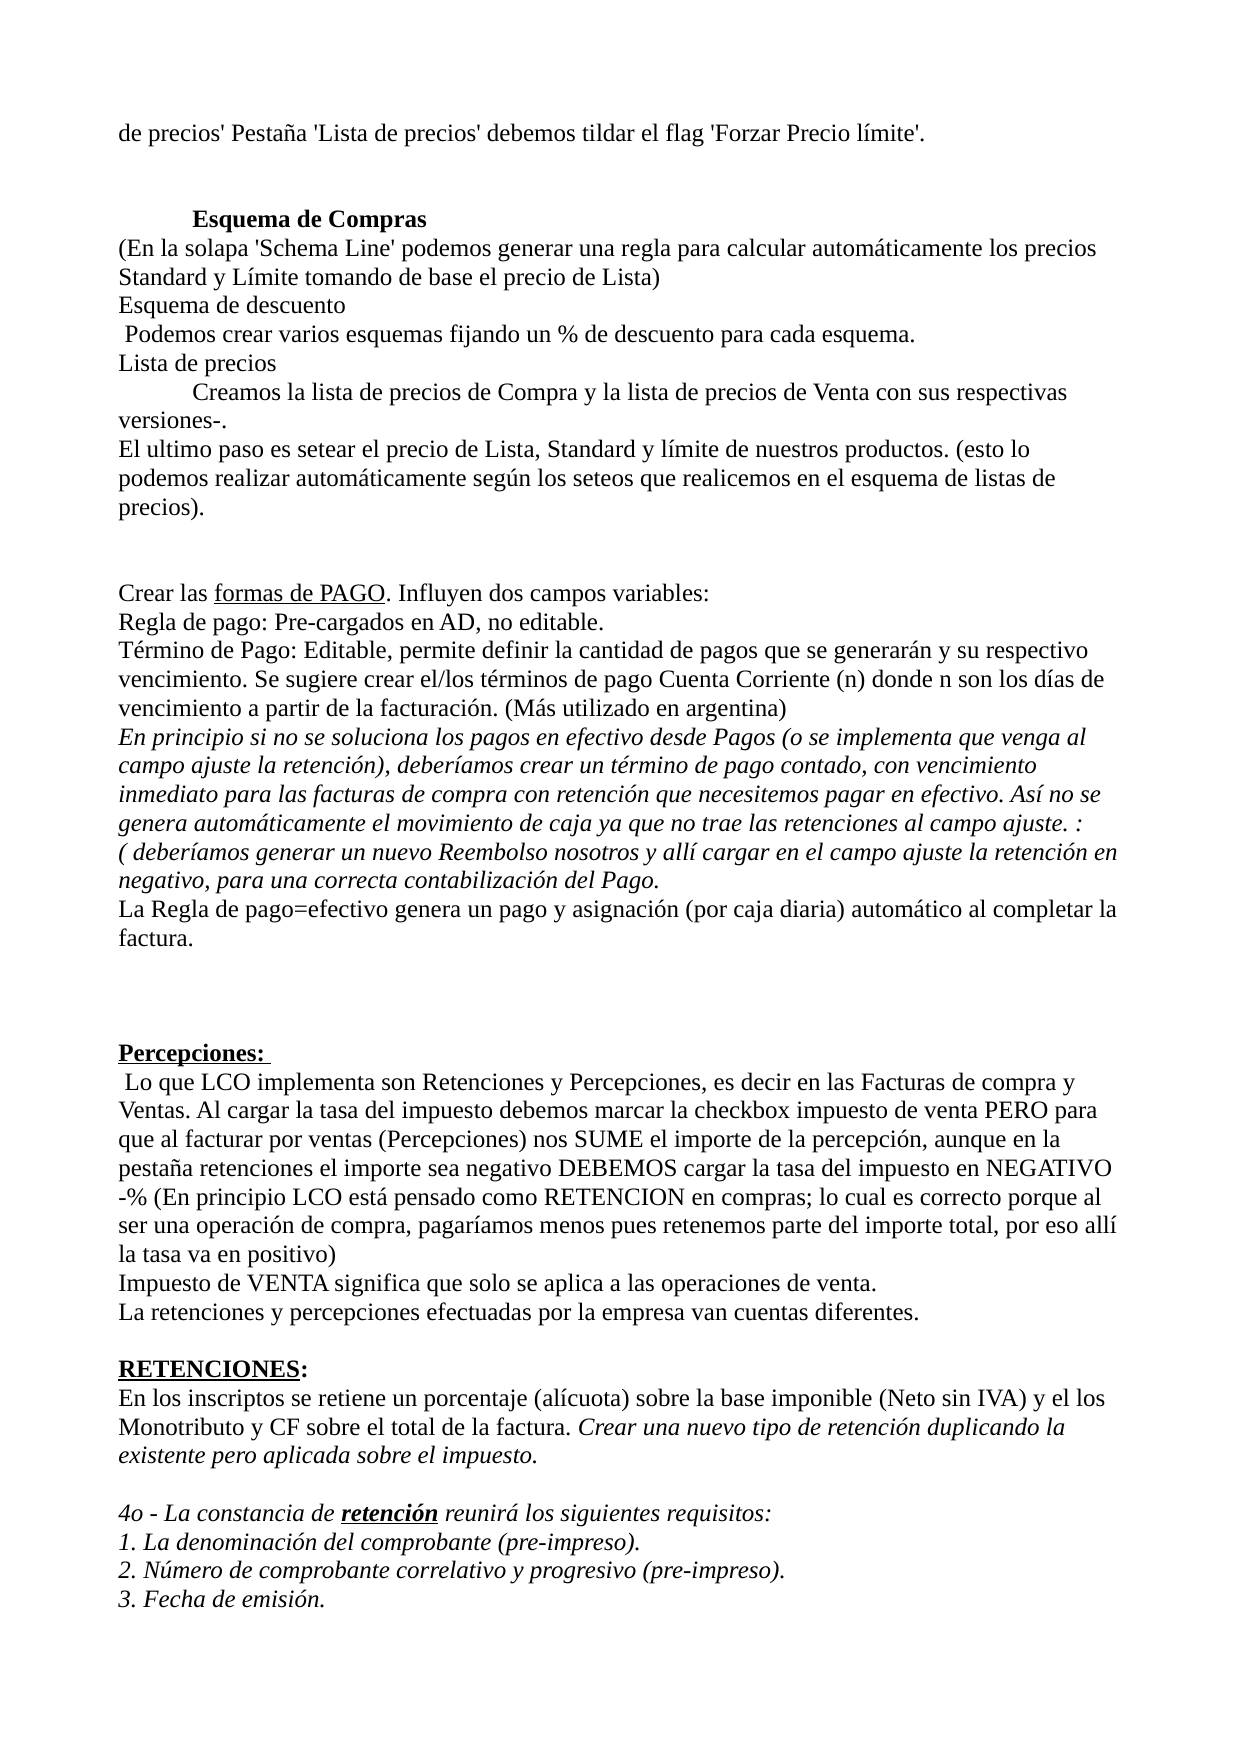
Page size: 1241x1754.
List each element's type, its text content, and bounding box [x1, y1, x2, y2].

text La Regla de pago=efectivo genera un pago y asignación (por caja diaria) automático al completar la factura. [118, 894, 1122, 952]
text Percepciones: [118, 1038, 1122, 1067]
text En los inscriptos se retiene un porcentaje (alícuota) sobre la base imponible (Neto sin IVA) y el los Monotributo y CF sobre el total de la factura. Crear una nuevo tipo de retención duplicando la existente pero aplicada sobre el impuesto. [118, 1383, 1122, 1469]
text 3. Fecha de emisión. [118, 1584, 1122, 1613]
text 4o - La constancia de retención reunirá los siguientes requisitos: [118, 1498, 1122, 1527]
text Creamos la lista de precios de Compra y la lista de precios de Venta con sus respectivas versiones-. [118, 377, 1122, 434]
text Esquema de descuento [118, 291, 1122, 319]
text Término de Pago: Editable, permite definir la cantidad de pagos que se generarán y su respectivo vencimiento. Se sugiere crear el/los términos de pago Cuenta Corriente (n) donde n son los días de vencimiento a partir de la facturación. (Más utilizado en argentina) [118, 636, 1122, 722]
text En principio si no se soluciona los pagos en efectivo desde Pagos (o se implementa que venga al campo ajuste la retención), deberíamos crear un término de pago contado, con vencimiento inmediato para las facturas de compra con retención que necesitemos pagar en efectivo. Así no se genera automáticamente el movimiento de caja ya que no trae las retenciones al campo ajuste. :( deberíamos generar un nuevo Reembolso nosotros y allí cargar en el campo ajuste la retención en negativo, para una correcta contabilización del Pago. [118, 722, 1122, 894]
text RETENCIONES: [118, 1354, 1122, 1383]
text Esquema de Compras [118, 204, 1122, 233]
text Crear las formas de PAGO. Influyen dos campos variables: [118, 578, 1122, 607]
text Regla de pago: Pre-cargados en AD, no editable. [118, 607, 1122, 636]
text 1. La denominación del comprobante (pre-impreso). [118, 1527, 1122, 1556]
text de precios' Pestaña 'Lista de precios' debemos tildar el flag 'Forzar Precio límite'. [118, 118, 1122, 147]
text La retenciones y percepciones efectuadas por la empresa van cuentas diferentes. [118, 1297, 1122, 1326]
text Podemos crear varios esquemas fijando un % de descuento para cada esquema. [118, 319, 1122, 348]
text (En la solapa 'Schema Line' podemos generar una regla para calcular automáticamente los precios Standard y Límite tomando de base el precio de Lista) [118, 233, 1122, 291]
text Lista de precios [118, 348, 1122, 377]
text Impuesto de VENTA significa que solo se aplica a las operaciones de venta. [118, 1268, 1122, 1297]
text Lo que LCO implementa son Retenciones y Percepciones, es decir en las Facturas de compra y Ventas. Al cargar la tasa del impuesto debemos marcar la checkbox impuesto de venta PERO para que al facturar por ventas (Percepciones) nos SUME el importe de la percepción, aunque en la pestaña retenciones el importe sea negativo DEBEMOS cargar la tasa del impuesto en NEGATIVO -% (En principio LCO está pensado como RETENCION en compras; lo cual es correcto porque al ser una operación de compra, pagaríamos menos pues retenemos parte del importe total, por eso allí la tasa va en positivo) [118, 1067, 1122, 1268]
text 2. Número de comprobante correlativo y progresivo (pre-impreso). [118, 1556, 1122, 1584]
text El ultimo paso es setear el precio de Lista, Standard y límite de nuestros productos. (esto lo podemos realizar automáticamente según los seteos que realicemos en el esquema de listas de precios). [118, 434, 1122, 521]
